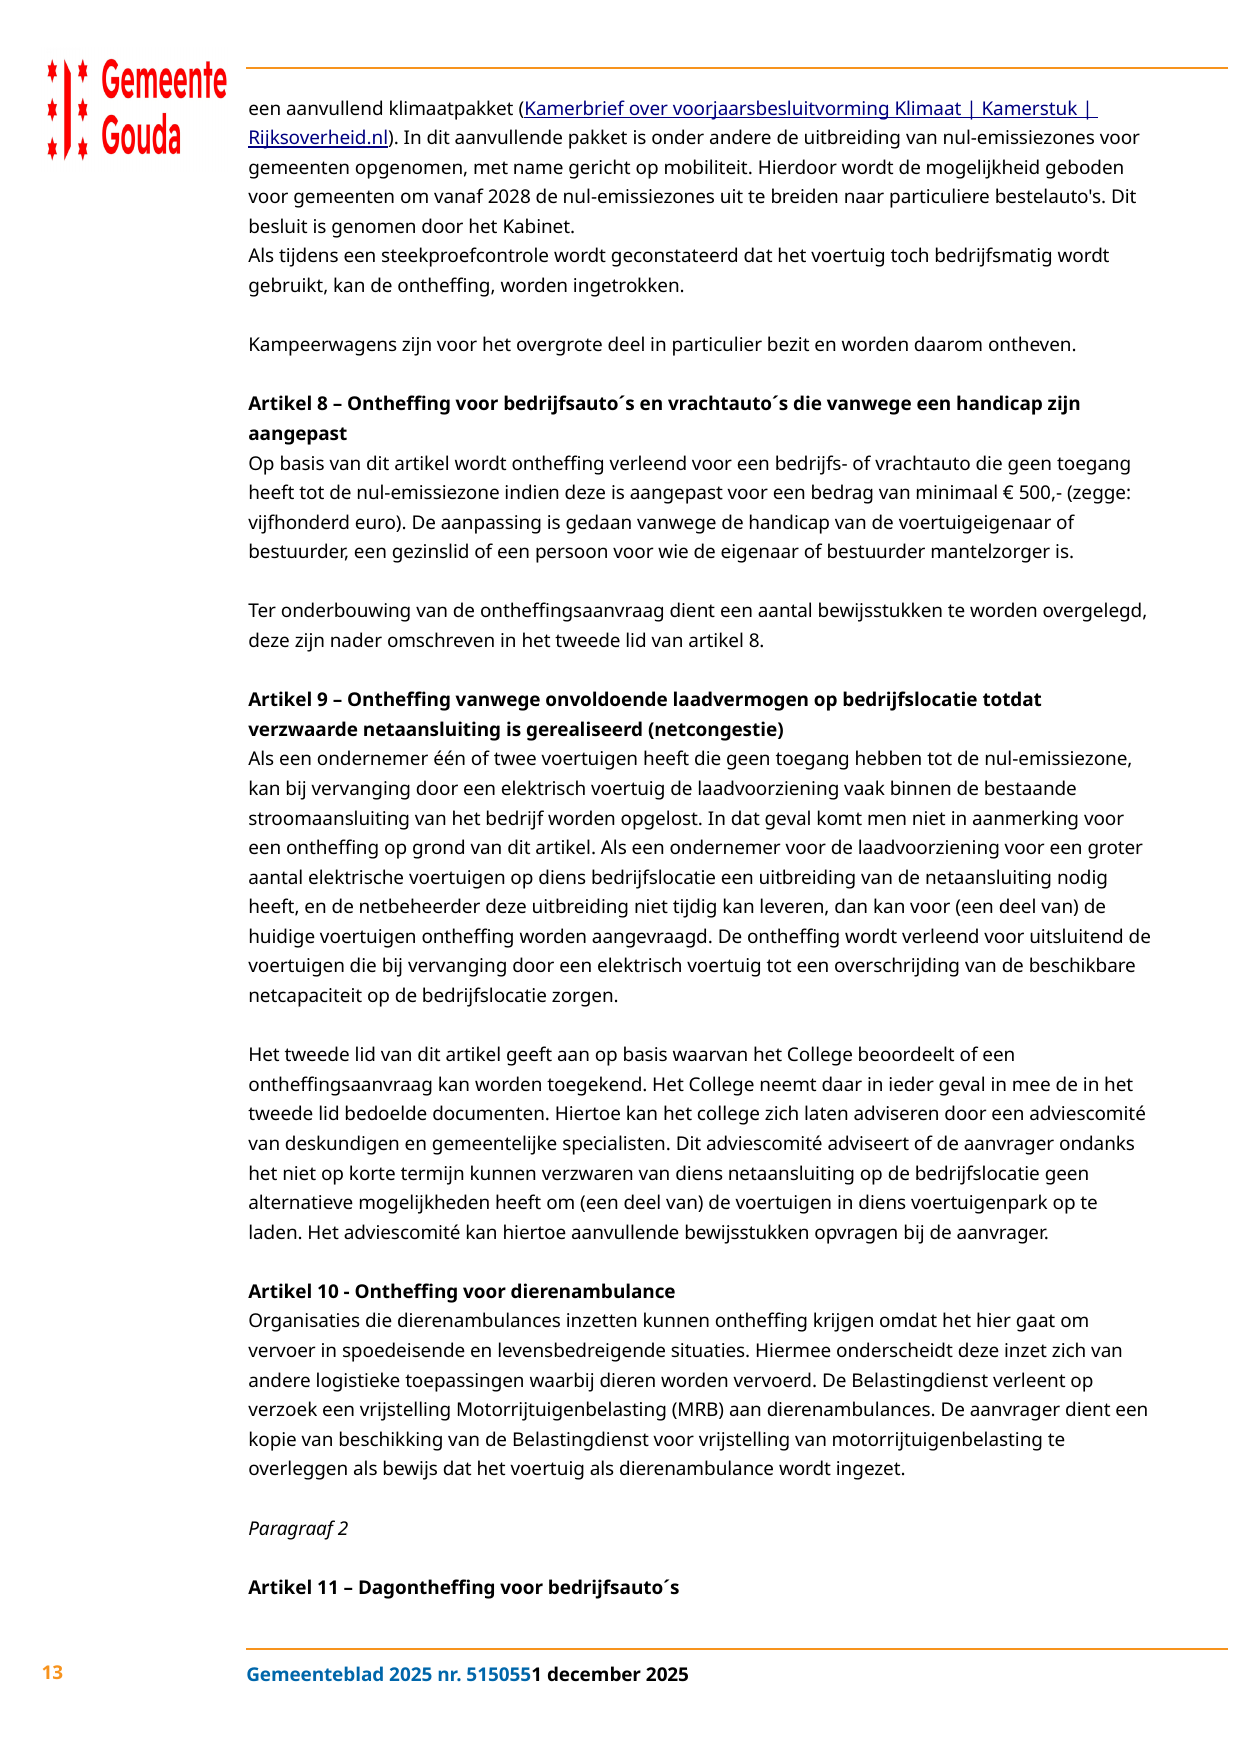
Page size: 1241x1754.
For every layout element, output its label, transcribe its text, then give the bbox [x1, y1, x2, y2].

text Paragraaf 2 [248, 1515, 1152, 1541]
text Artikel 8 – Ontheffing voor bedrijfsauto´s en vrachtauto´s die vanwege een handicap zijn aangepast [248, 391, 1152, 446]
text Artikel 10 - Ontheffing voor dierenambulance [248, 1278, 1152, 1304]
text Op basis van dit artikel wordt ontheffing verleend voor een bedrijfs- of vrachtauto die geen toegang heeft tot de nul-emissiezone indien deze is aangepast voor een bedrag van minimaal € 500,- (zegge: vijfhonderd euro). De aanpassing is gedaan vanwege de handicap van de voertuigeigenaar of bestuurder, een gezinslid of een persoon voor wie de eigenaar of bestuurder mantelzorger is. [248, 450, 1152, 564]
text een aanvullend klimaatpakket (Kamerbrief over voorjaarsbesluitvorming Klimaat | Kamerstuk | Rijksoverheid.nl). In dit aanvullende pakket is onder andere de uitbreiding van nul-emissiezones voor gemeenten opgenomen, met name gericht op mobiliteit. Hierdoor wordt de mogelijkheid geboden voor gemeenten om vanaf 2028 de nul-emissiezones uit te breiden naar particuliere bestelauto's. Dit besluit is genomen door het Kabinet. [248, 95, 1152, 239]
text Ter onderbouwing van de ontheffingsaanvraag dient een aantal bewijsstukken te worden overgelegd, deze zijn nader omschreven in het tweede lid van artikel 8. [248, 598, 1152, 653]
text Als een ondernemer één of twee voertuigen heeft die geen toegang hebben tot de nul-emissiezone, kan bij vervanging door een elektrisch voertuig de laadvoorziening vaak binnen de bestaande stroomaansluiting van het bedrijf worden opgelost. In dat geval komt men niet in aanmerking voor een ontheffing op grond van dit artikel. Als een ondernemer voor de laadvoorziening voor een groter aantal elektrische voertuigen op diens bedrijfslocatie een uitbreiding van de netaansluiting nodig heeft, en de netbeheerder deze uitbreiding niet tijdig kan leveren, dan kan voor (een deel van) de huidige voertuigen ontheffing worden aangevraagd. De ontheffing wordt verleend voor uitsluitend de voertuigen die bij vervanging door een elektrisch voertuig tot een overschrijding van de beschikbare netcapaciteit op de bedrijfslocatie zorgen. [248, 746, 1152, 1008]
text Artikel 11 – Dagontheffing voor bedrijfsauto´s [248, 1574, 1152, 1600]
text Als tijdens een steekproefcontrole wordt geconstateerd dat het voertuig toch bedrijfsmatig wordt gebruikt, kan de ontheffing, worden ingetrokken. [248, 243, 1152, 298]
picture [41, 47, 231, 172]
text Kampeerwagens zijn voor het overgrote deel in particulier bezit en worden daarom ontheven. [248, 331, 1152, 357]
text Organisaties die dierenambulances inzetten kunnen ontheffing krijgen omdat het hier gaat om vervoer in spoedeisende en levensbedreigende situaties. Hiermee onderscheidt deze inzet zich van andere logistieke toepassingen waarbij dieren worden vervoerd. De Belastingdienst verleent op verzoek een vrijstelling Motorrijtuigenbelasting (MRB) aan dierenambulances. De aanvrager dient een kopie van beschikking van de Belastingdienst voor vrijstelling van motorrijtuigenbelasting te overleggen als bewijs dat het voertuig als dierenambulance wordt ingezet. [248, 1308, 1152, 1481]
text Artikel 9 – Ontheffing vanwege onvoldoende laadvermogen op bedrijfslocatie totdat verzwaarde netaansluiting is gerealiseerd (netcongestie) [248, 686, 1152, 742]
text Het tweede lid van dit artikel geeft aan op basis waarvan het College beoordeelt of een ontheffingsaanvraag kan worden toegekend. Het College neemt daar in ieder geval in mee de in het tweede lid bedoelde documenten. Hiertoe kan het college zich laten adviseren door een adviescomité van deskundigen en gemeentelijke specialisten. Dit adviescomité adviseert of de aanvrager ondanks het niet op korte termijn kunnen verzwaren van diens netaansluiting op de bedrijfslocatie geen alternatieve mogelijkheden heeft om (een deel van) de voertuigen in diens voertuigenpark op te laden. Het adviescomité kan hiertoe aanvullende bewijsstukken opvragen bij de aanvrager. [248, 1041, 1152, 1245]
